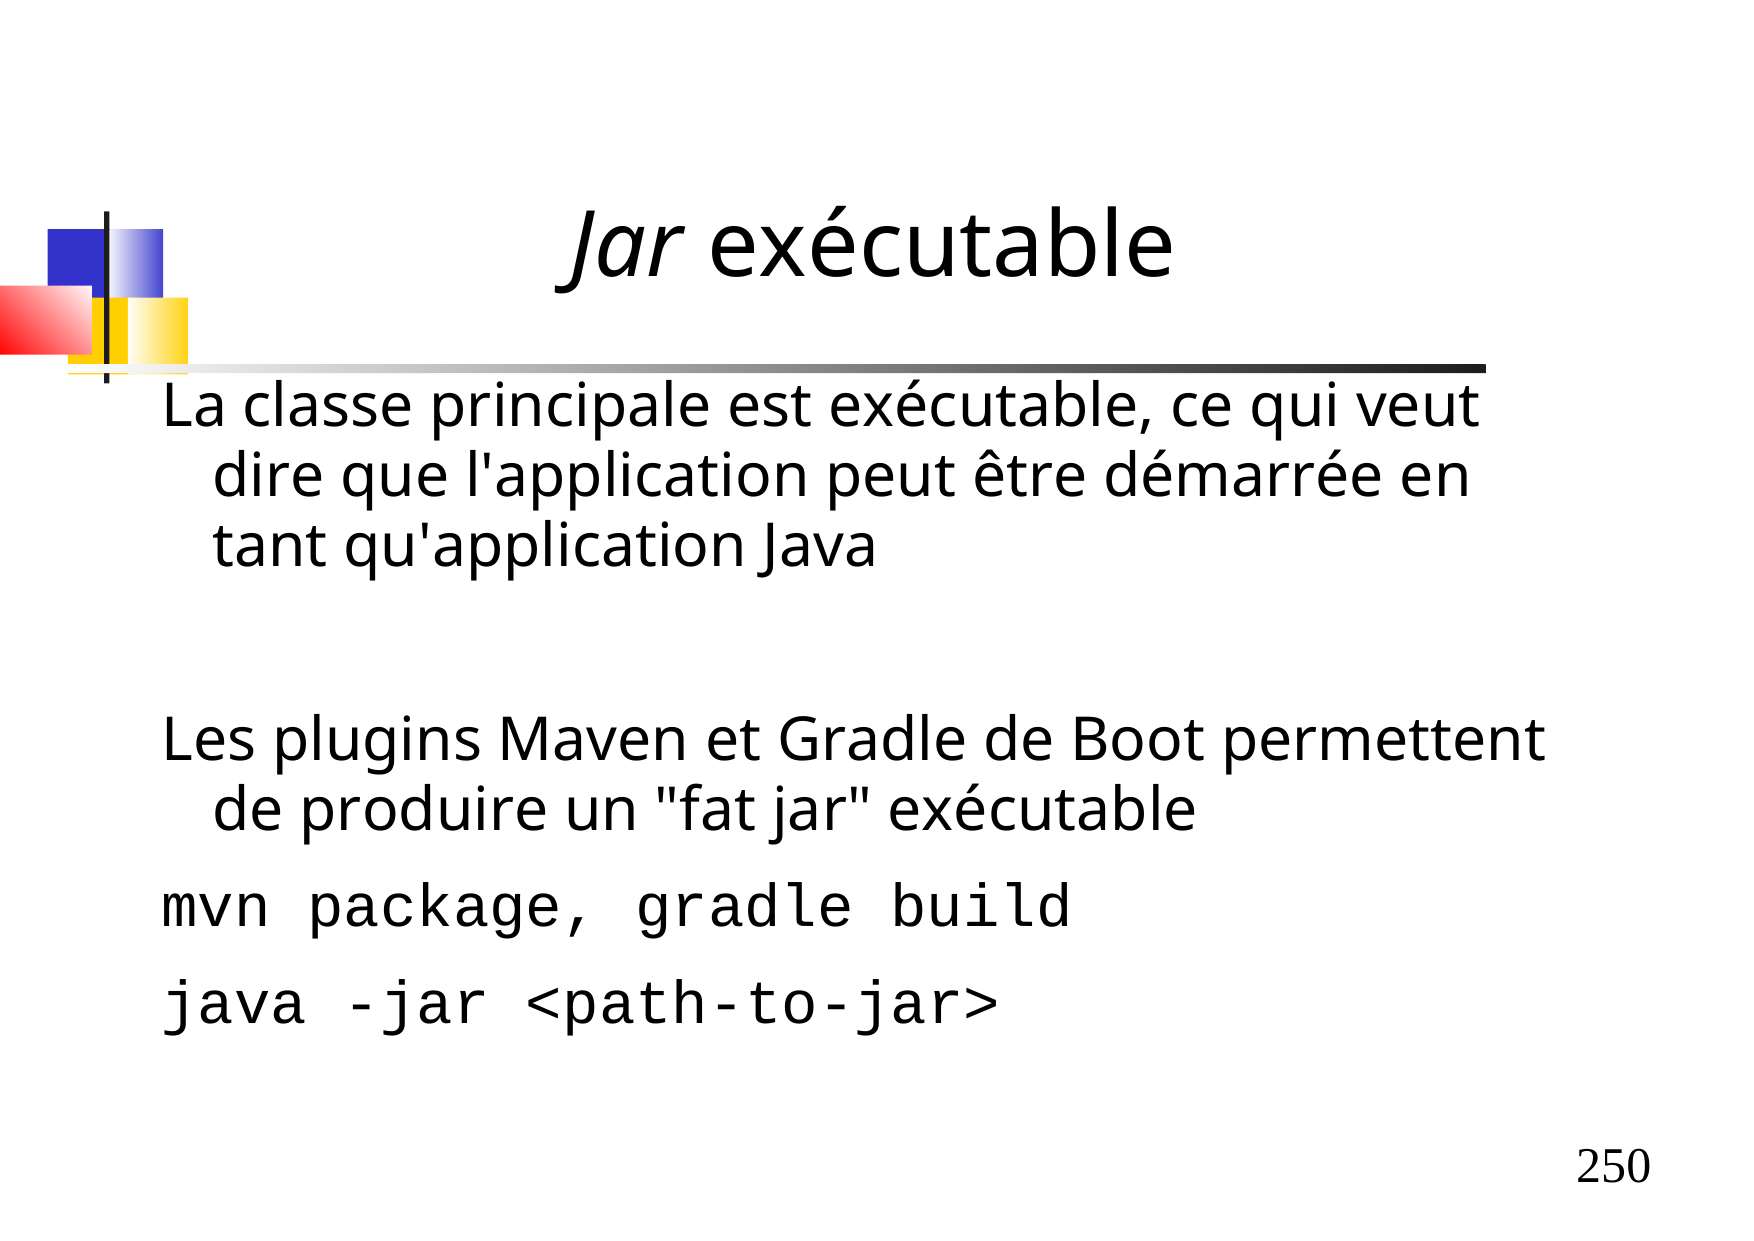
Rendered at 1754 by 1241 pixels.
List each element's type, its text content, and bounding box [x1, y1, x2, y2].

title Jar exécutable [179, 139, 1567, 351]
list La classe principale est exécutable, ce qui veut dire que l'application peut être démarrée en tant qu'application Java Les plugins Maven et Gradle de Boot permettent de produire un "fat jar" exécutable mvn package, gradle build java -jar <path-to-jar> [161, 371, 1550, 1091]
